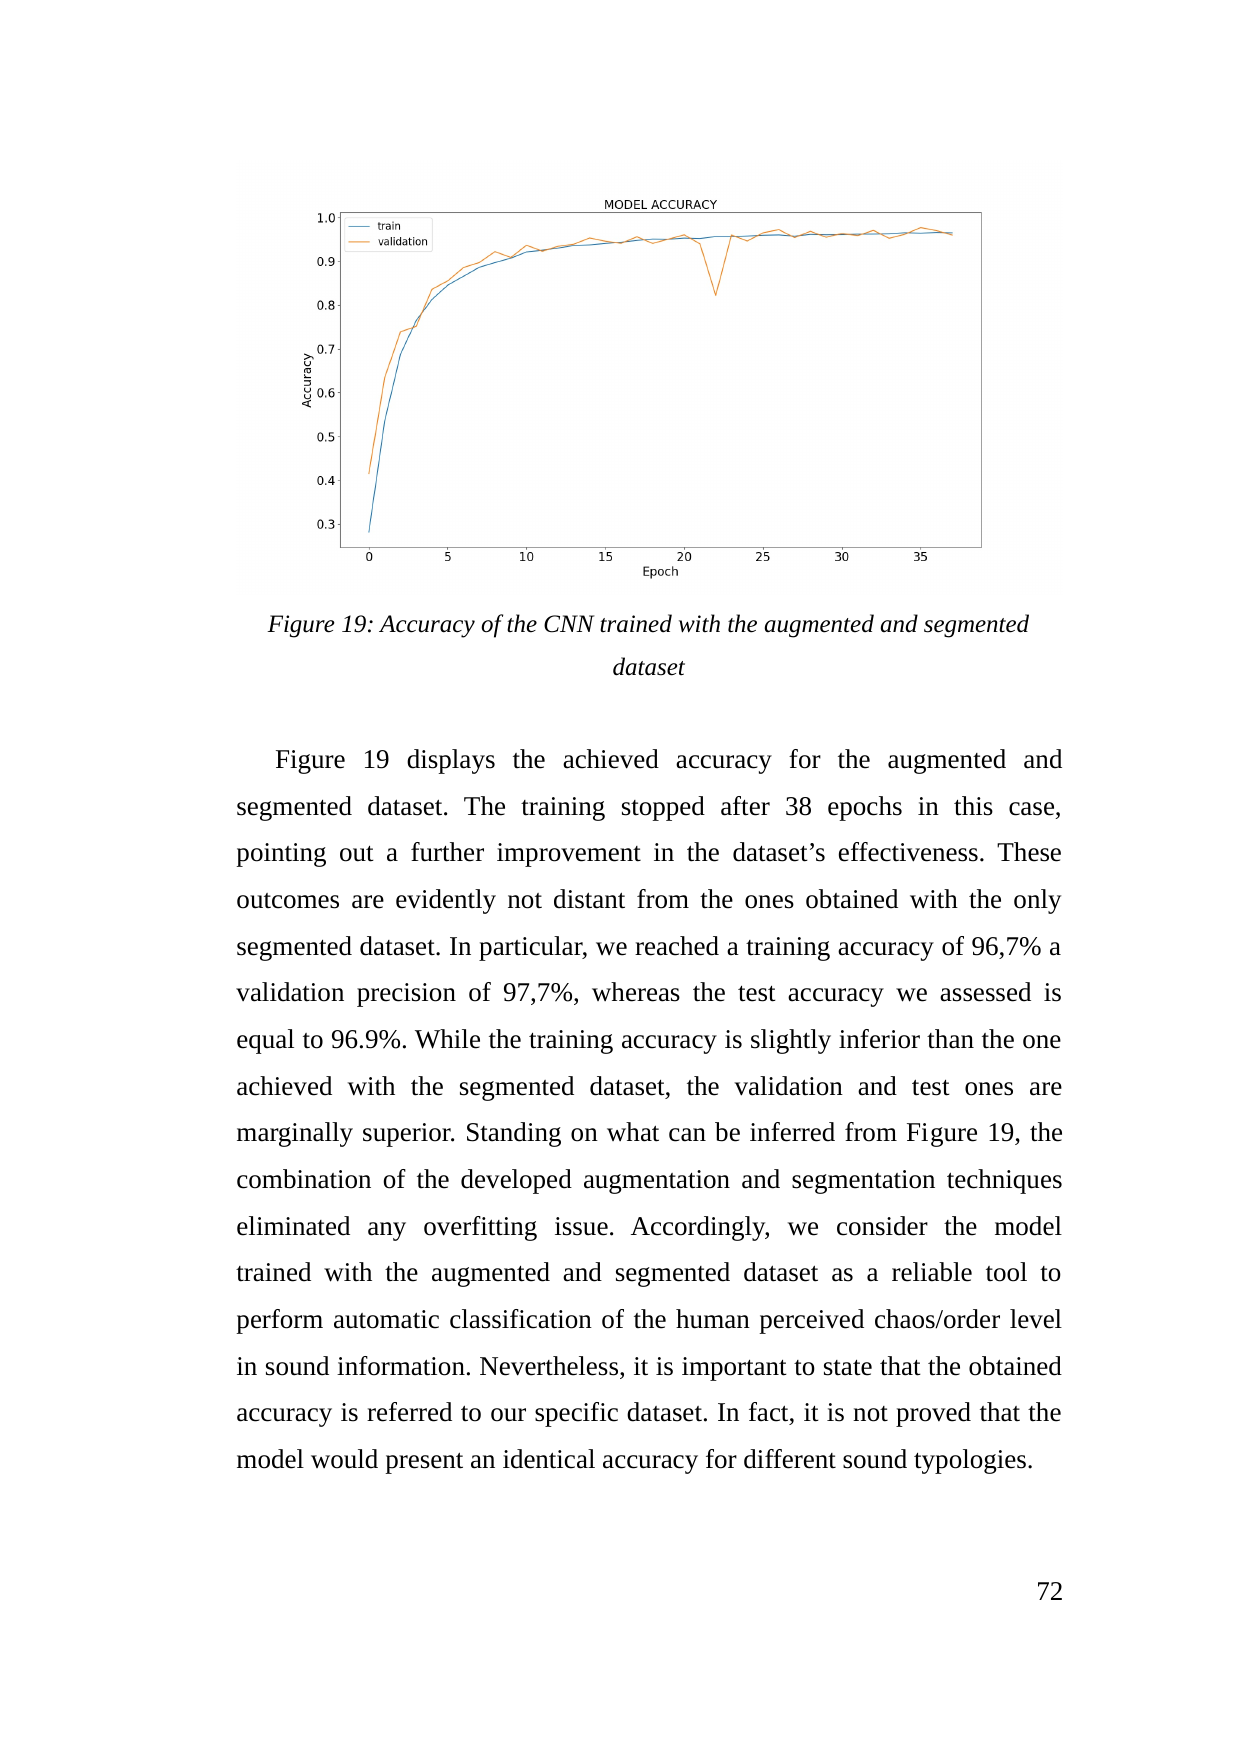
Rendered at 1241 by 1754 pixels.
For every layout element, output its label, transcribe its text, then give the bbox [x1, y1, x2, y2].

picture [236, 160, 1063, 595]
text Figure 19: Accuracy of the CNN trained with the augmented and segmented dataset [236, 595, 1063, 681]
text Figure 19 displays the achieved accuracy for the augmented and segmented dataset. The training stopped after 38 epochs in this case, pointing out a further improvement in the dataset’s effectiveness. These outcomes are evidently not distant from the ones obtained with the only segmented dataset. In particular, we reached a training accuracy of 96,7% a validation precision of 97,7%, whereas the test accuracy we assessed is equal to 96.9%. While the training accuracy is slightly inferior than the one achieved with the segmented dataset, the validation and test ones are marginally superior. Standing on what can be inferred from Figure 19, the combination of the developed augmentation and segmentation techniques eliminated any overfitting issue. Accordingly, we consider the model trained with the augmented and segmented dataset as a reliable tool to perform automatic classification of the human perceived chaos/order level in sound information. Nevertheless, it is important to state that the obtained accuracy is referred to our specific dataset. In fact, it is not proved that the model would present an identical accuracy for different sound typologies. [236, 743, 1063, 1474]
